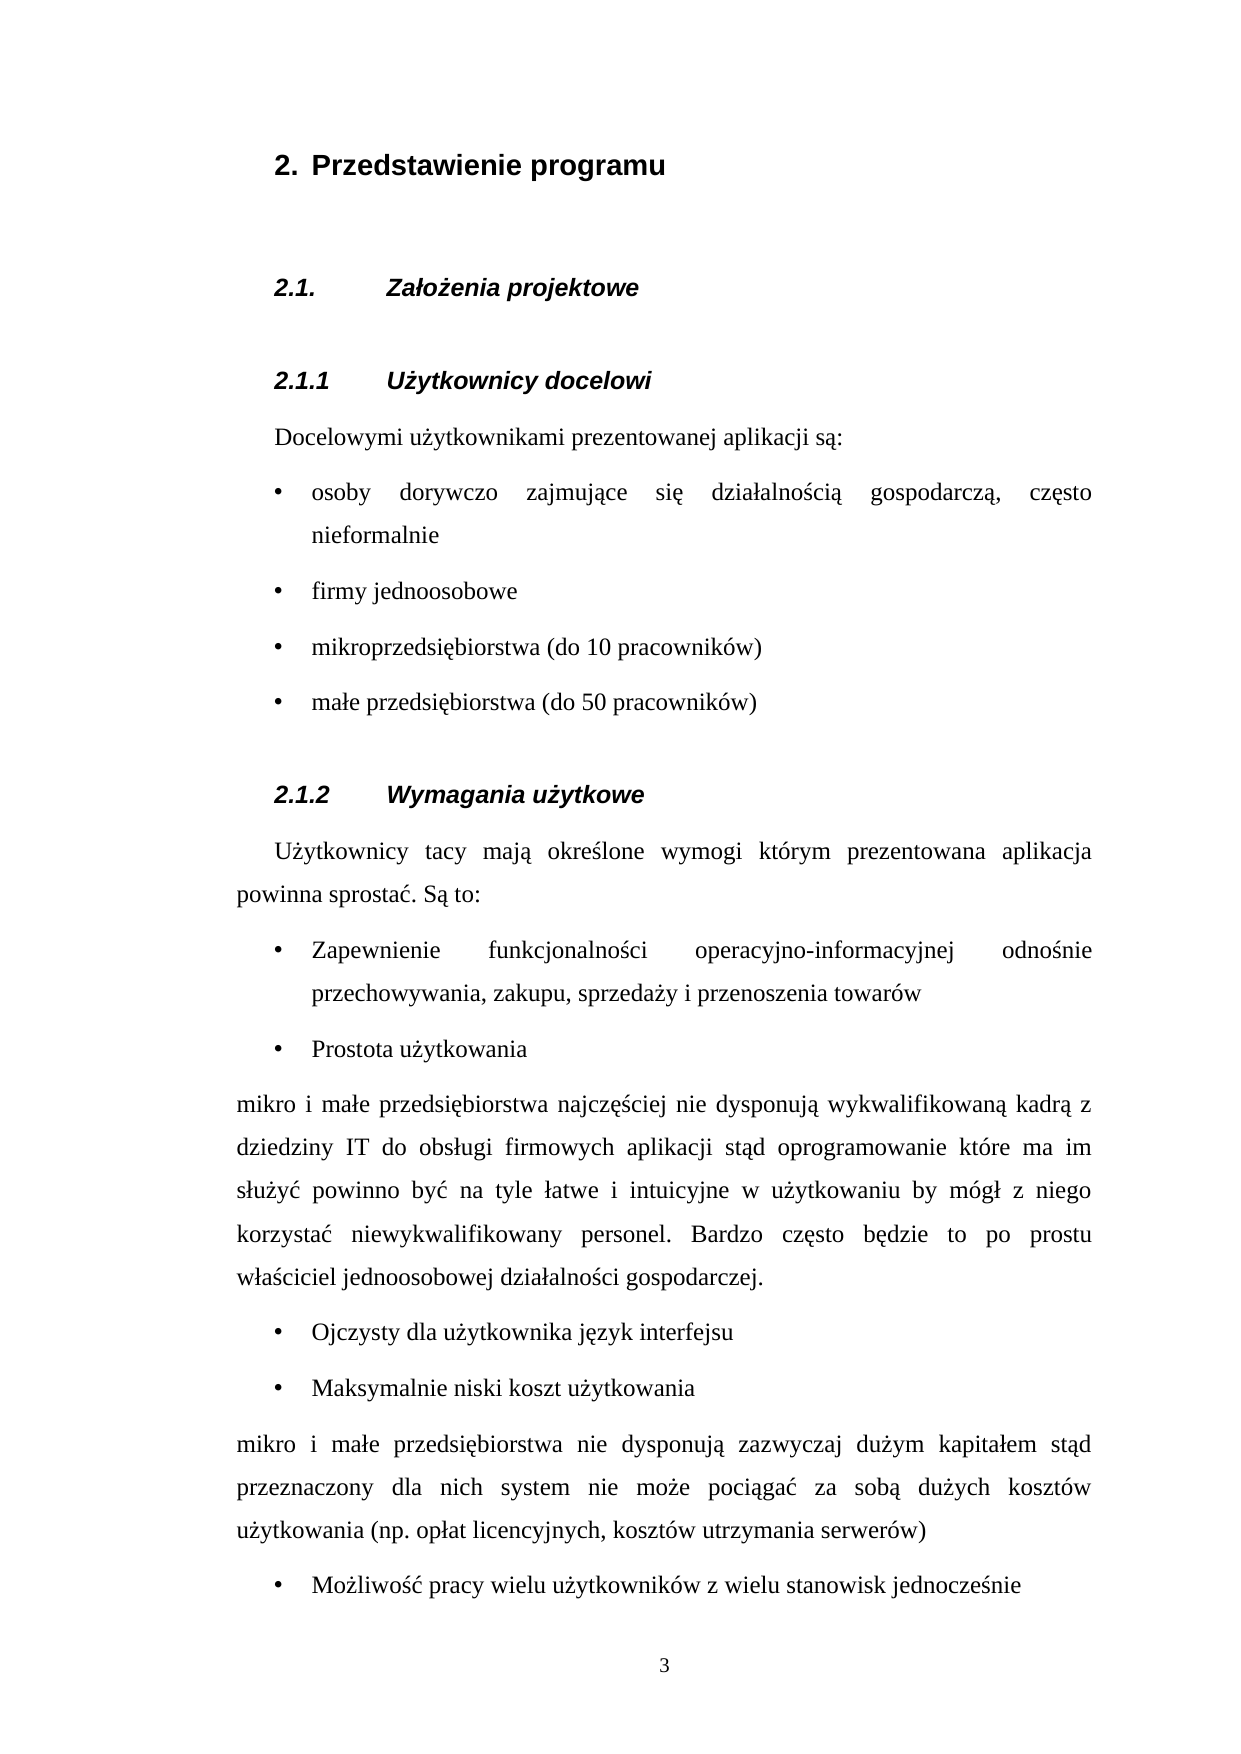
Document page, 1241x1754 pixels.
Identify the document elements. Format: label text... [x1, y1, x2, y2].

text Użytkownicy tacy mają określone wymogi którym prezentowana aplikacja powinna sprostać. Są to: [236, 836, 1092, 908]
text Docelowymi użytkownikami prezentowanej aplikacji są: [236, 422, 1092, 451]
list małe przedsiębiorstwa (do 50 pracowników) [274, 687, 1092, 716]
text mikro i małe przedsiębiorstwa najczęściej nie dysponują wykwalifikowaną kadrą z dziedziny IT do obsługi firmowych aplikacji stąd oprogramowanie które ma im służyć powinno być na tyle łatwe i intuicyjne w użytkowaniu by mógł z niego korzystać niewykwalifikowany personel. Bardzo często będzie to po prostu właściciel jednoosobowej działalności gospodarczej. [236, 1089, 1092, 1291]
list Prostota użytkowania [274, 1034, 1092, 1062]
list firmy jednoosobowe [274, 576, 1092, 605]
subtitle Przedstawienie programu [236, 148, 1092, 181]
list mikroprzedsiębiorstwa (do 10 pracowników) [274, 632, 1092, 661]
list osoby dorywczo zajmujące się działalnością gospodarczą, często nieformalnie [274, 477, 1092, 549]
subtitle Wymagania użytkowe [236, 781, 1092, 809]
list Maksymalnie niski koszt użytkowania [274, 1373, 1092, 1402]
list Możliwość pracy wielu użytkowników z wielu stanowisk jednocześnie [274, 1571, 1092, 1599]
subtitle Założenia projektowe [236, 273, 1092, 302]
subtitle Użytkownicy docelowi [236, 366, 1092, 395]
text mikro i małe przedsiębiorstwa nie dysponują zazwyczaj dużym kapitałem stąd przeznaczony dla nich system nie może pociągać za sobą dużych kosztów użytkowania (np. opłat licencyjnych, kosztów utrzymania serwerów) [236, 1429, 1092, 1544]
list Ojczysty dla użytkownika język interfejsu [274, 1317, 1092, 1346]
list Zapewnienie funkcjonalności operacyjno-informacyjnej odnośnie przechowywania, zakupu, sprzedaży i przenoszenia towarów [274, 935, 1092, 1007]
